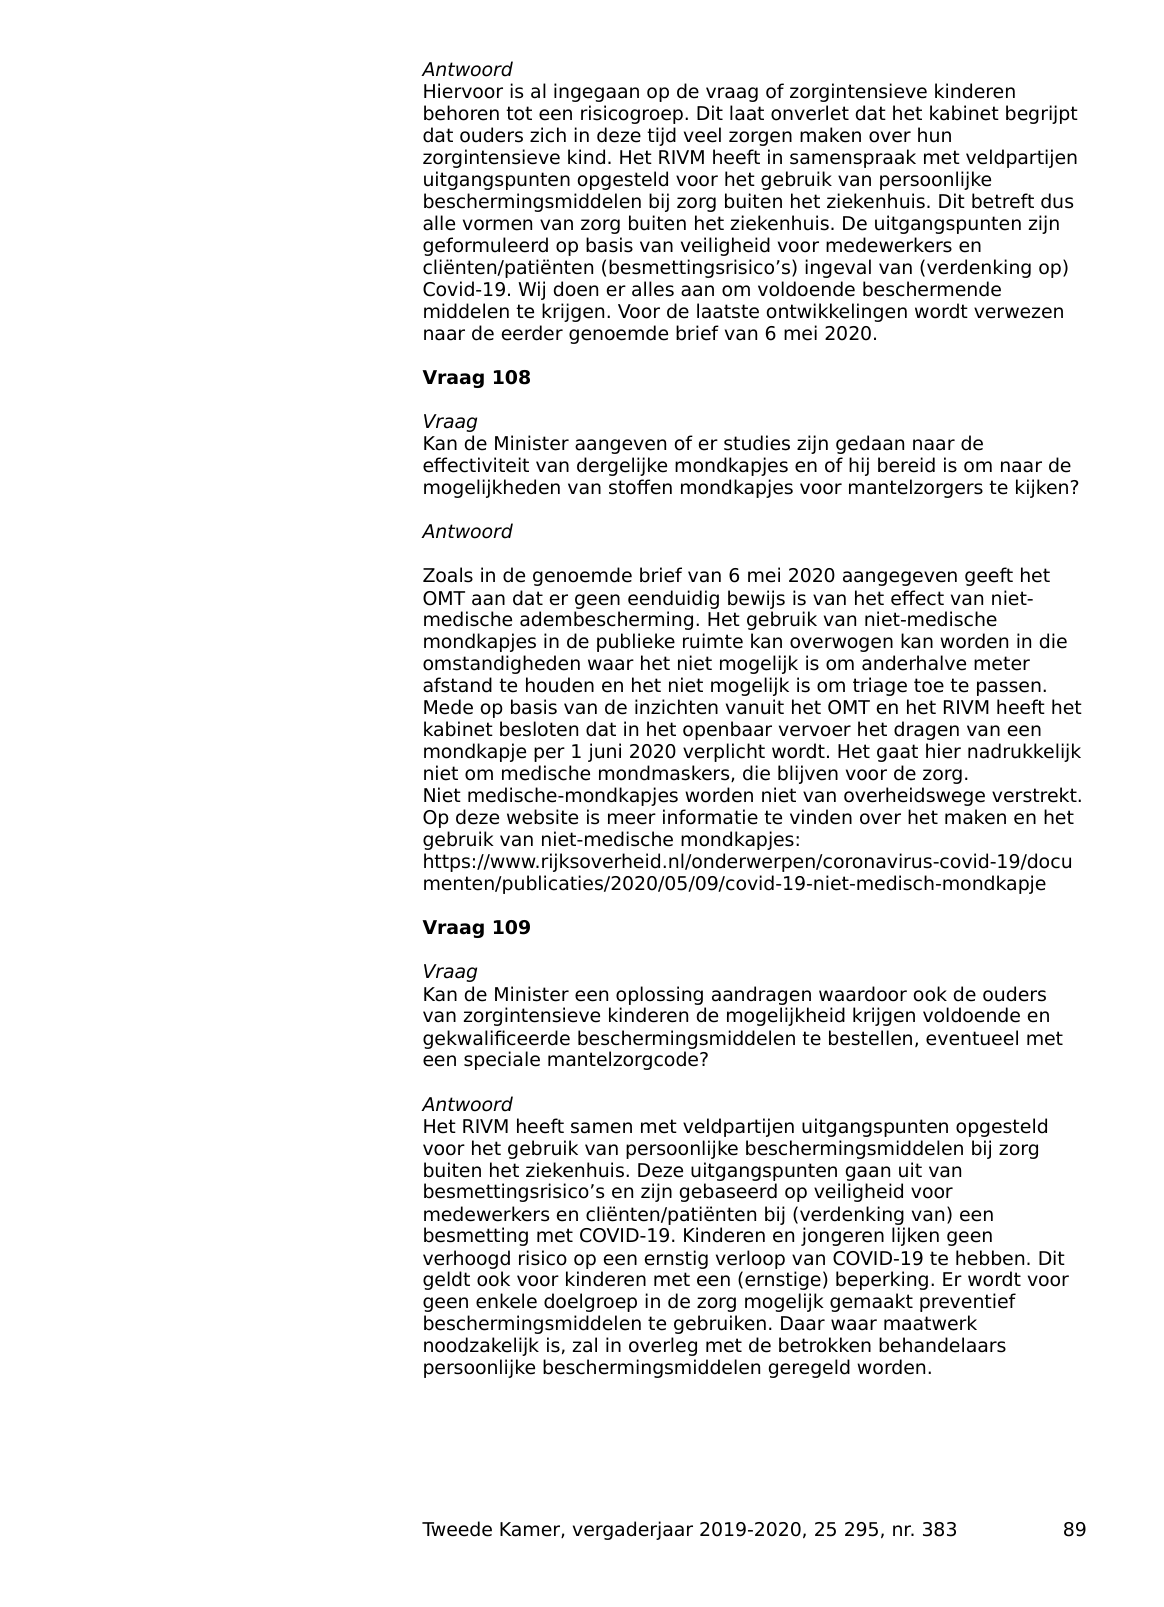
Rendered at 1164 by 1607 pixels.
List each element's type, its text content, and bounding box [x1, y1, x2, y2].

text Kan de Minister een oplossing aandragen waardoor ook de ouders van zorgintensieve kinderen de mogelijkheid krijgen voldoende en gekwalificeerde beschermingsmiddelen te bestellen, eventueel met een speciale mantelzorgcode? [422, 983, 1087, 1071]
text Het RIVM heeft samen met veldpartijen uitgangspunten opgesteld voor het gebruik van persoonlijke beschermingsmiddelen bij zorg buiten het ziekenhuis. Deze uitgangspunten gaan uit van besmettingsrisico’s en zijn gebaseerd op veiligheid voor medewerkers en cliënten/patiënten bij (verdenking van) een besmetting met COVID-19. Kinderen en jongeren lijken geen verhoogd risico op een ernstig verloop van COVID-19 te hebben. Dit geldt ook voor kinderen met een (ernstige) beperking. Er wordt voor geen enkele doelgroep in de zorg mogelijk gemaakt preventief beschermingsmiddelen te gebruiken. Daar waar maatwerk noodzakelijk is, zal in overleg met de betrokken behandelaars persoonlijke beschermingsmiddelen geregeld worden. [422, 1116, 1087, 1379]
text Zoals in de genoemde brief van 6 mei 2020 aangegeven geeft het OMT aan dat er geen eenduidig bewijs is van het effect van niet-medische adembescherming. Het gebruik van niet-medische mondkapjes in de publieke ruimte kan overwogen kan worden in die omstandigheden waar het niet mogelijk is om anderhalve meter afstand te houden en het niet mogelijk is om triage toe te passen. Mede op basis van de inzichten vanuit het OMT en het RIVM heeft het kabinet besloten dat in het openbaar vervoer het dragen van een mondkapje per 1 juni 2020 verplicht wordt. Het gaat hier nadrukkelijk niet om medische mondmaskers, die blijven voor de zorg. [422, 565, 1087, 785]
subtitle Vraag [422, 961, 1087, 983]
text Kan de Minister aangeven of er studies zijn gedaan naar de effectiviteit van dergelijke mondkapjes en of hij bereid is om naar de mogelijkheden van stoffen mondkapjes voor mantelzorgers te kijken? [422, 433, 1087, 499]
text Hiervoor is al ingegaan op de vraag of zorgintensieve kinderen behoren tot een risicogroep. Dit laat onverlet dat het kabinet begrijpt dat ouders zich in deze tijd veel zorgen maken over hun zorgintensieve kind. Het RIVM heeft in samenspraak met veldpartijen uitgangspunten opgesteld voor het gebruik van persoonlijke beschermingsmiddelen bij zorg buiten het ziekenhuis. Dit betreft dus alle vormen van zorg buiten het ziekenhuis. De uitgangspunten zijn geformuleerd op basis van veiligheid voor medewerkers en cliënten/patiënten (besmettingsrisico’s) ingeval van (verdenking op) Covid-19. Wij doen er alles aan om voldoende beschermende middelen te krijgen. Voor de laatste ontwikkelingen wordt verwezen naar de eerder genoemde brief van 6 mei 2020. [422, 81, 1087, 345]
subtitle Antwoord [422, 1093, 1087, 1116]
subtitle Vraag 109 [422, 917, 1087, 939]
subtitle Vraag 108 [422, 367, 1087, 389]
subtitle Antwoord [422, 59, 1087, 81]
text Niet medische-mondkapjes worden niet van overheidswege verstrekt. Op deze website is meer informatie te vinden over het maken en het gebruik van niet-medische mondkapjes: https://www.rijksoverheid.nl/onderwerpen/coronavirus-covid-19/documenten/publicaties/2020/05/09/covid-19-niet-medisch-mondkapje [422, 785, 1087, 895]
subtitle Vraag [422, 411, 1087, 433]
subtitle Antwoord [422, 521, 1087, 543]
